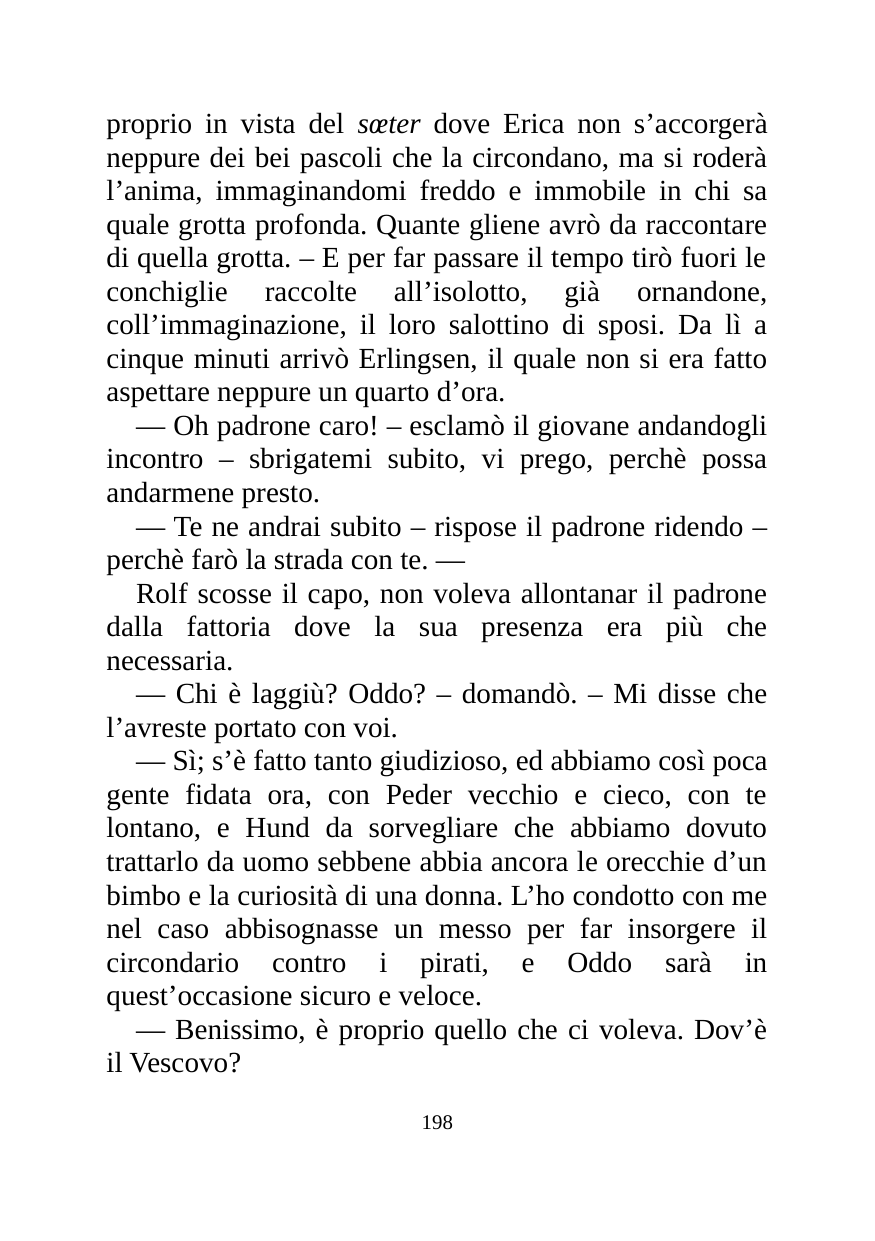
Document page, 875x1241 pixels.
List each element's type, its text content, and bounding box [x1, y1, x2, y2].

text proprio in vista del sœter dove Erica non s’accorgerà neppure dei bei pascoli che la circondano, ma si roderà l’anima, immaginandomi freddo e immobile in chi sa quale grotta profonda. Quante gliene avrò da raccontare di quella grotta. – E per far passare il tempo tirò fuori le conchiglie raccolte all’isolotto, già ornandone, coll’immaginazione, il loro salottino di sposi. Da lì a cinque minuti arrivò Erlingsen, il quale non si era fatto aspettare neppure un quarto d’ora. [106, 106, 768, 408]
text — Sì; s’è fatto tanto giudizioso, ed abbiamo così poca gente fidata ora, con Peder vecchio e cieco, con te lontano, e Hund da sorvegliare che abbiamo dovuto trattarlo da uomo sebbene abbia ancora le orecchie d’un bimbo e la curiosità di una donna. L’ho condotto con me nel caso abbisognasse un messo per far insorgere il circondario contro i pirati, e Oddo sarà in quest’occasione sicuro e veloce. [106, 743, 768, 1012]
text — Benissimo, è proprio quello che ci voleva. Dov’è il Vescovo? [106, 1012, 768, 1079]
text — Te ne andrai subito – rispose il padrone ridendo – perchè farò la strada con te. — [106, 509, 768, 576]
text — Oh padrone caro! – esclamò il giovane andandogli incontro – sbrigatemi subito, vi prego, perchè possa andarmene presto. [106, 408, 768, 509]
text — Chi è laggiù? Oddo? – domandò. – Mi disse che l’avreste portato con voi. [106, 676, 768, 743]
text Rolf scosse il capo, non voleva allontanar il padrone dalla fattoria dove la sua presenza era più che necessaria. [106, 576, 768, 676]
